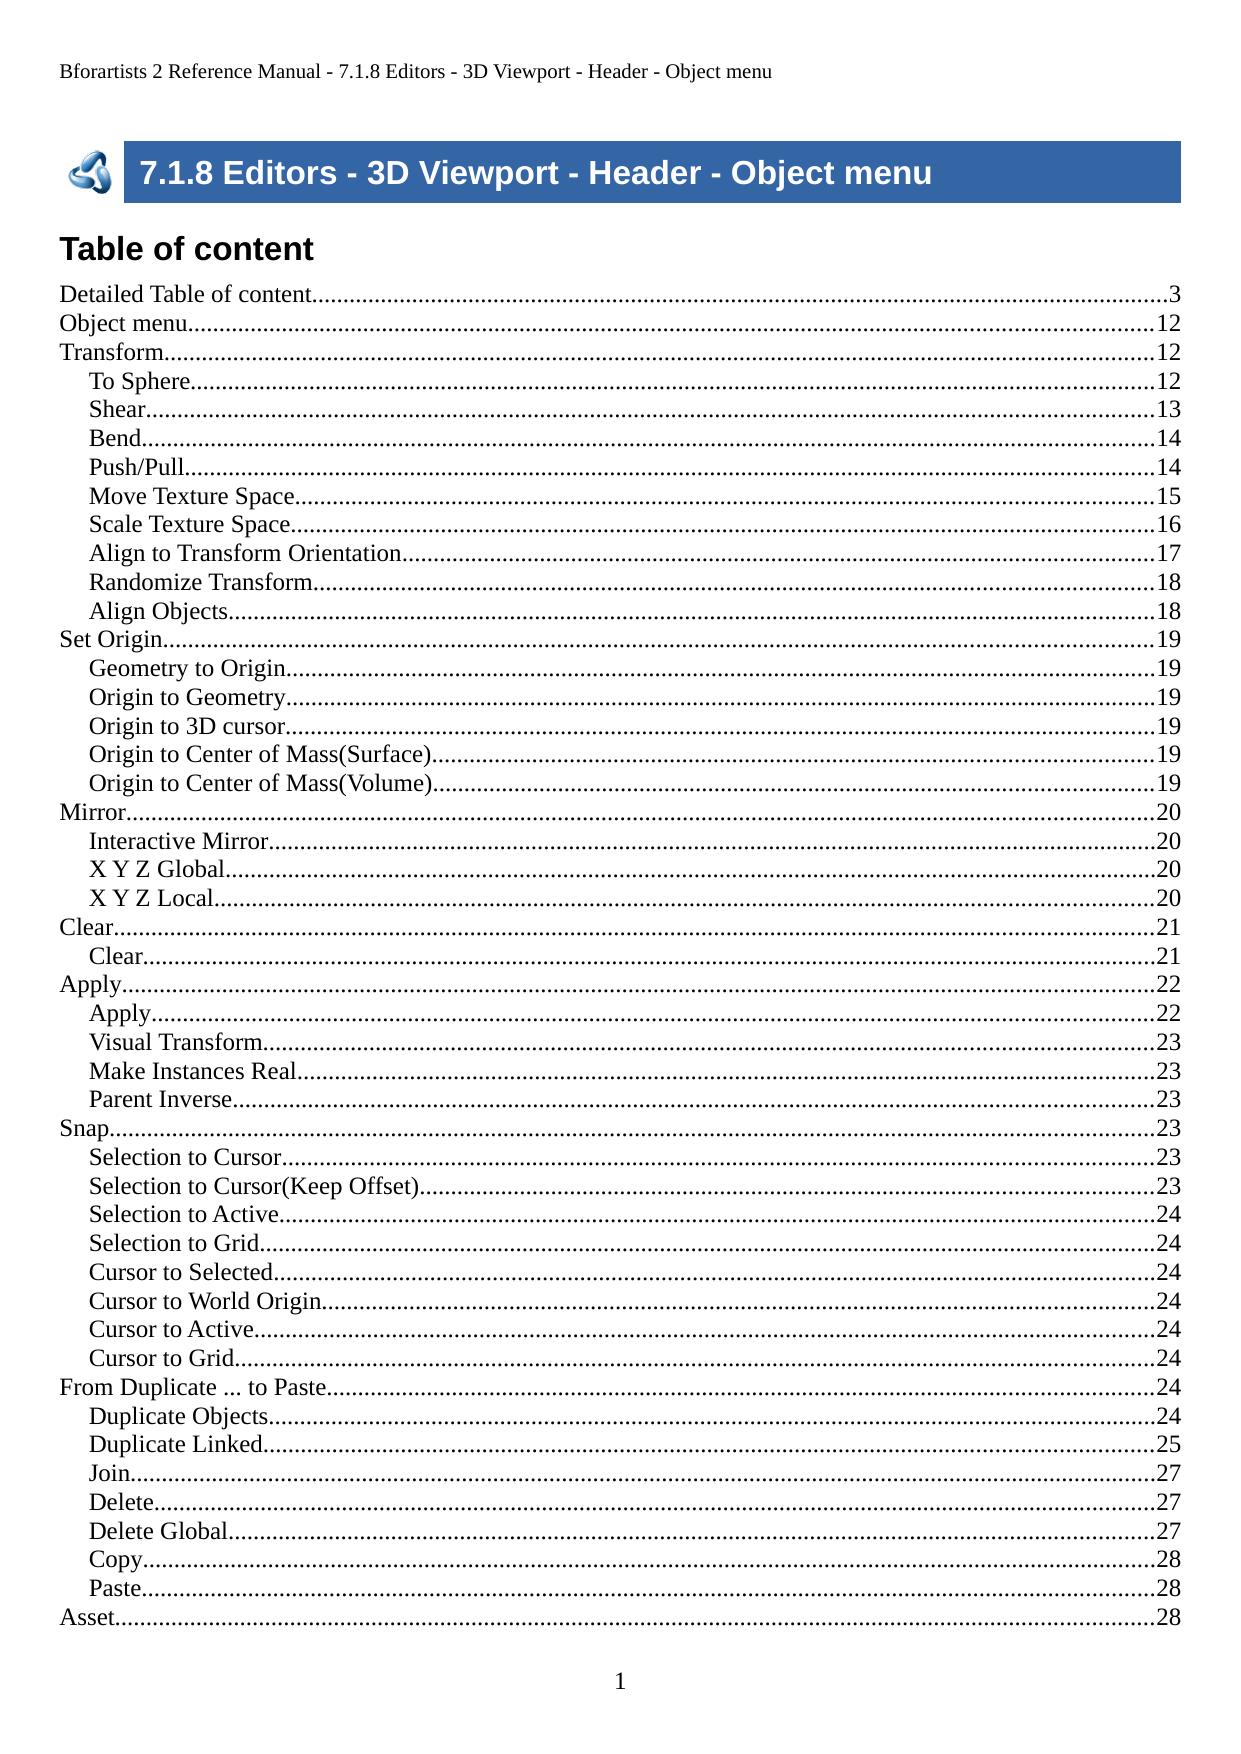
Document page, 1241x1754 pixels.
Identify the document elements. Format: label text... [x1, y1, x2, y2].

text Snap 23 [59, 1113, 1181, 1142]
text Align Objects 18 [88, 596, 1181, 624]
text Align to Transform Orientation 17 [88, 538, 1181, 567]
text Cursor to World Origin 24 [88, 1286, 1181, 1314]
text Join 27 [88, 1458, 1181, 1487]
table_header 7.1.8 Editors - 3D Viewport - Header - Object menu [124, 141, 1181, 203]
text Duplicate Linked 25 [88, 1429, 1181, 1458]
text Copy 28 [88, 1544, 1181, 1573]
text Clear 21 [88, 941, 1181, 969]
text X Y Z Local 20 [88, 883, 1181, 912]
text Origin to Center of Mass(Volume) 19 [88, 768, 1181, 797]
text Parent Inverse 23 [88, 1084, 1181, 1113]
text Set Origin 19 [59, 624, 1181, 653]
text Duplicate Objects 24 [88, 1401, 1181, 1429]
picture [65, 147, 114, 197]
text Push/Pull 14 [88, 452, 1181, 481]
subtitle Table of content [59, 228, 1181, 267]
text Selection to Cursor(Keep Offset) 23 [88, 1171, 1181, 1199]
text Object menu 12 [59, 308, 1181, 337]
text Geometry to Origin 19 [88, 653, 1181, 682]
text Asset 28 [59, 1602, 1181, 1631]
text Cursor to Active 24 [88, 1314, 1181, 1343]
text To Sphere 12 [88, 366, 1181, 394]
text Selection to Grid 24 [88, 1228, 1181, 1257]
text Paste 28 [88, 1573, 1181, 1602]
text Apply 22 [88, 998, 1181, 1027]
text Delete 27 [88, 1487, 1181, 1516]
text Selection to Active 24 [88, 1199, 1181, 1228]
text Scale Texture Space 16 [88, 509, 1181, 538]
text Cursor to Grid 24 [88, 1343, 1181, 1372]
text Interactive Mirror 20 [88, 826, 1181, 854]
text Selection to Cursor 23 [88, 1142, 1181, 1171]
text Randomize Transform 18 [88, 567, 1181, 596]
text Cursor to Selected 24 [88, 1257, 1181, 1286]
text Make Instances Real 23 [88, 1056, 1181, 1084]
text Detailed Table of content 3 [59, 279, 1181, 308]
text Transform 12 [59, 337, 1181, 366]
text Shear 13 [88, 394, 1181, 423]
text Delete Global 27 [88, 1516, 1181, 1544]
text Origin to 3D cursor 19 [88, 711, 1181, 739]
text From Duplicate ... to Paste 24 [59, 1372, 1181, 1401]
text Origin to Center of Mass(Surface) 19 [88, 739, 1181, 768]
table_header [59, 141, 124, 203]
text Visual Transform 23 [88, 1027, 1181, 1056]
text Bend 14 [88, 423, 1181, 452]
text Clear 21 [59, 912, 1181, 941]
text Apply 22 [59, 969, 1181, 998]
text Move Texture Space 15 [88, 481, 1181, 509]
text X Y Z Global 20 [88, 854, 1181, 883]
text Origin to Geometry 19 [88, 682, 1181, 711]
text Mirror 20 [59, 797, 1181, 826]
